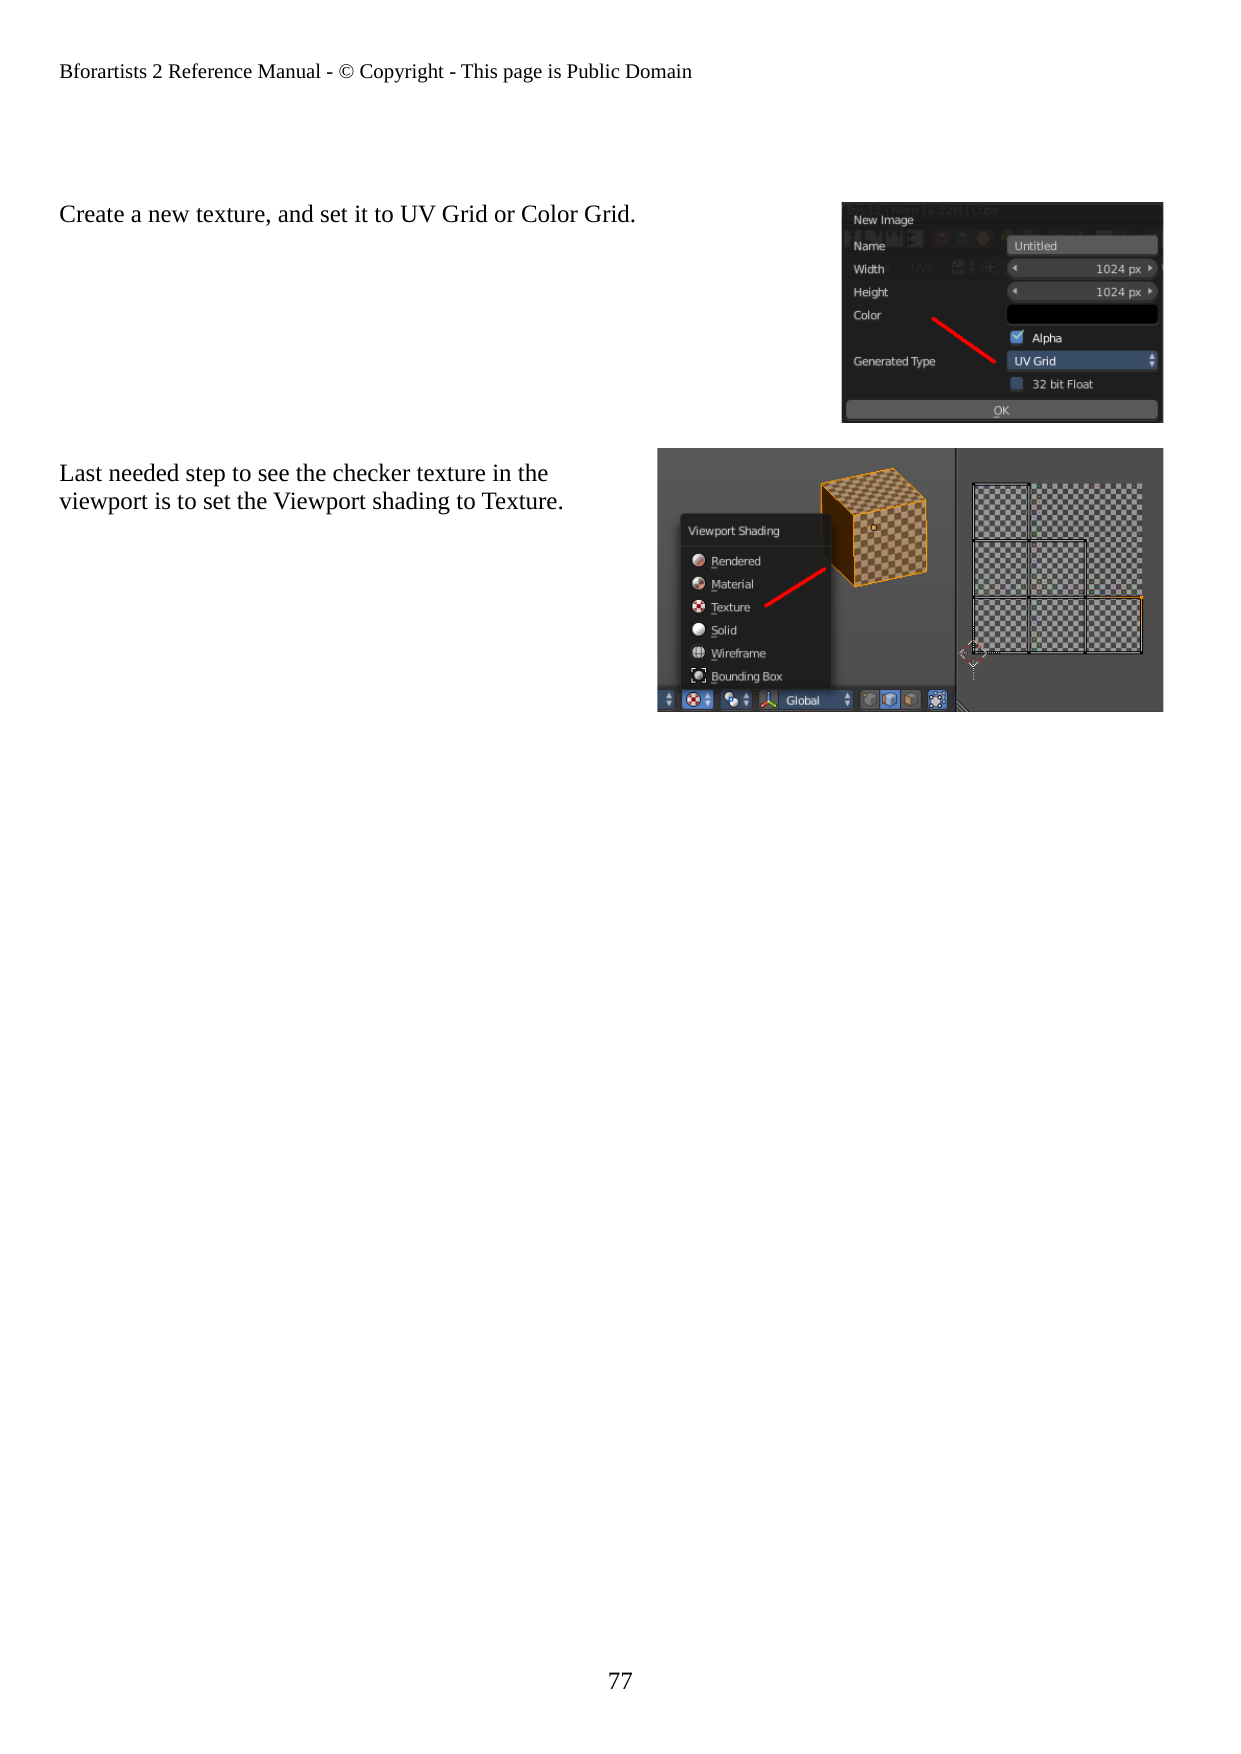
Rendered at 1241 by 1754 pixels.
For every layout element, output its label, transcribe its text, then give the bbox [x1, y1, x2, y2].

picture [841, 202, 1164, 423]
picture [657, 448, 1164, 712]
text Last needed step to see the checker texture in the viewport is to set the Viewport shading to Texture. [59, 458, 657, 515]
text Create a new texture, and set it to UV Grid or Color Grid. [59, 199, 1181, 228]
